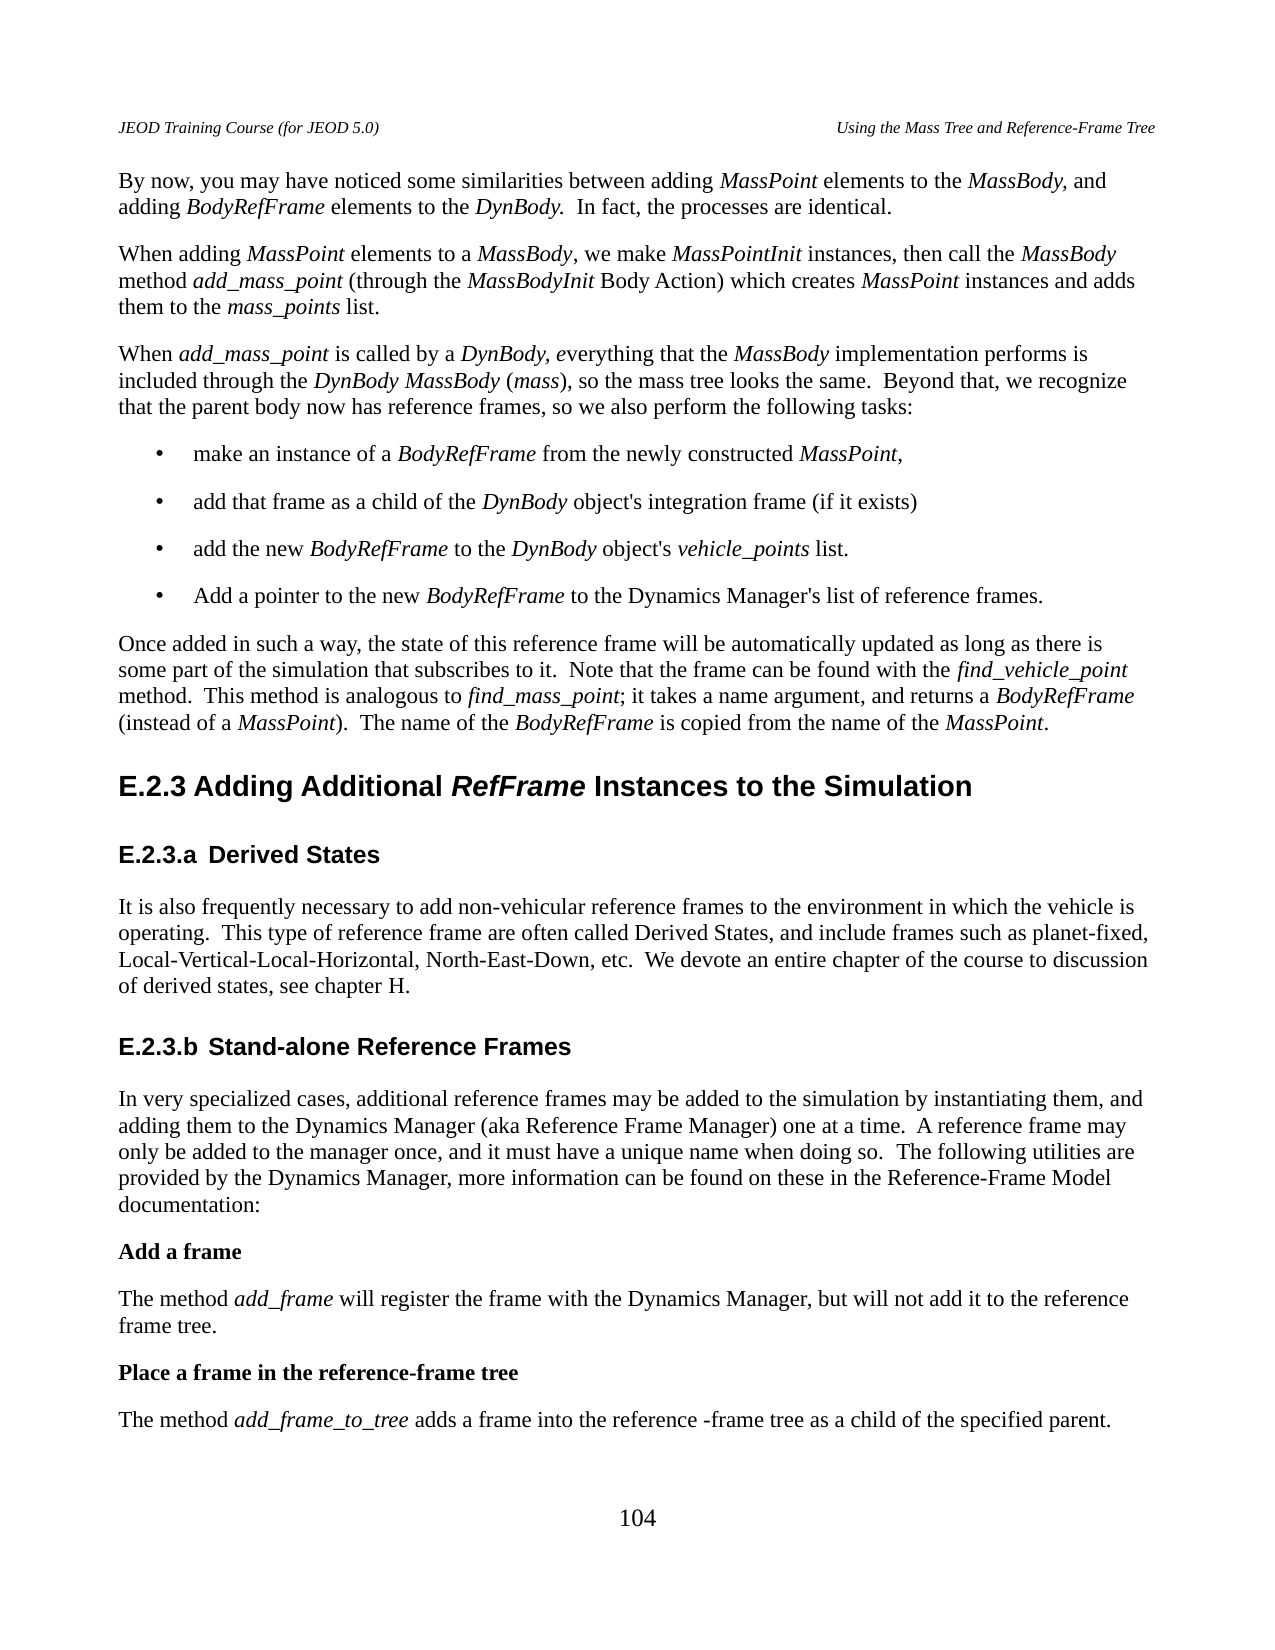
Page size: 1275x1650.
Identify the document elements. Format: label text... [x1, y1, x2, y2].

text Once added in such a way, the state of this reference frame will be automatically updated as long as there is some part of the simulation that subscribes to it. Note that the frame can be found with the find_vehicle_point method. This method is analogous to find_mass_point; it takes a name argument, and returns a BodyRefFrame (instead of a MassPoint). The name of the BodyRefFrame is copied from the name of the MassPoint. [118, 629, 1157, 735]
list add the new BodyRefFrame to the DynBody object's vehicle_points list. [156, 535, 1157, 561]
text Add a frame [118, 1238, 1157, 1264]
text Place a frame in the reference-frame tree [118, 1359, 1157, 1385]
subtitle Stand-alone Reference Frames [118, 1032, 1157, 1061]
subtitle Adding Additional RefFrame Instances to the Simulation [118, 769, 1157, 802]
text The method add_frame will register the frame with the Dynamics Manager, but will not add it to the reference frame tree. [118, 1285, 1157, 1338]
text When adding MassPoint elements to a MassBody, we make MassPointInit instances, then call the MassBody method add_mass_point (through the MassBodyInit Body Action) which creates MassPoint instances and adds them to the mass_points list. [118, 240, 1157, 319]
subtitle Derived States [118, 840, 1157, 868]
text It is also frequently necessary to add non-vehicular reference frames to the environment in which the vehicle is operating. This type of reference frame are often called Derived States, and include frames such as planet-fixed, Local-Vertical-Local-Horizontal, North-East-Down, etc. We devote an entire chapter of the course to discussion of derived states, see chapter H. [118, 893, 1157, 998]
list make an instance of a BodyRefFrame from the newly constructed MassPoint, [156, 440, 1157, 467]
text When add_mass_point is called by a DynBody, everything that the MassBody implementation performs is included through the DynBody MassBody (mass), so the mass tree looks the same. Beyond that, we recognize that the parent body now has reference frames, so we also perform the following tasks: [118, 340, 1157, 419]
list add that frame as a child of the DynBody object's integration frame (if it exists) [156, 488, 1157, 514]
text In very specialized cases, additional reference frames may be added to the simulation by instantiating them, and adding them to the Dynamics Manager (aka Reference Frame Manager) one at a time. A reference frame may only be added to the manager once, and it must have a unique name when doing so. The following utilities are provided by the Dynamics Manager, more information can be found on these in the Reference-Frame Model documentation: [118, 1085, 1157, 1217]
text The method add_frame_to_tree adds a frame into the reference -frame tree as a child of the specified parent. [118, 1406, 1157, 1433]
text By now, you may have noticed some similarities between adding MassPoint elements to the MassBody, and adding BodyRefFrame elements to the DynBody. In fact, the processes are identical. [118, 167, 1157, 219]
list Add a pointer to the new BodyRefFrame to the Dynamics Manager's list of reference frames. [156, 582, 1157, 609]
